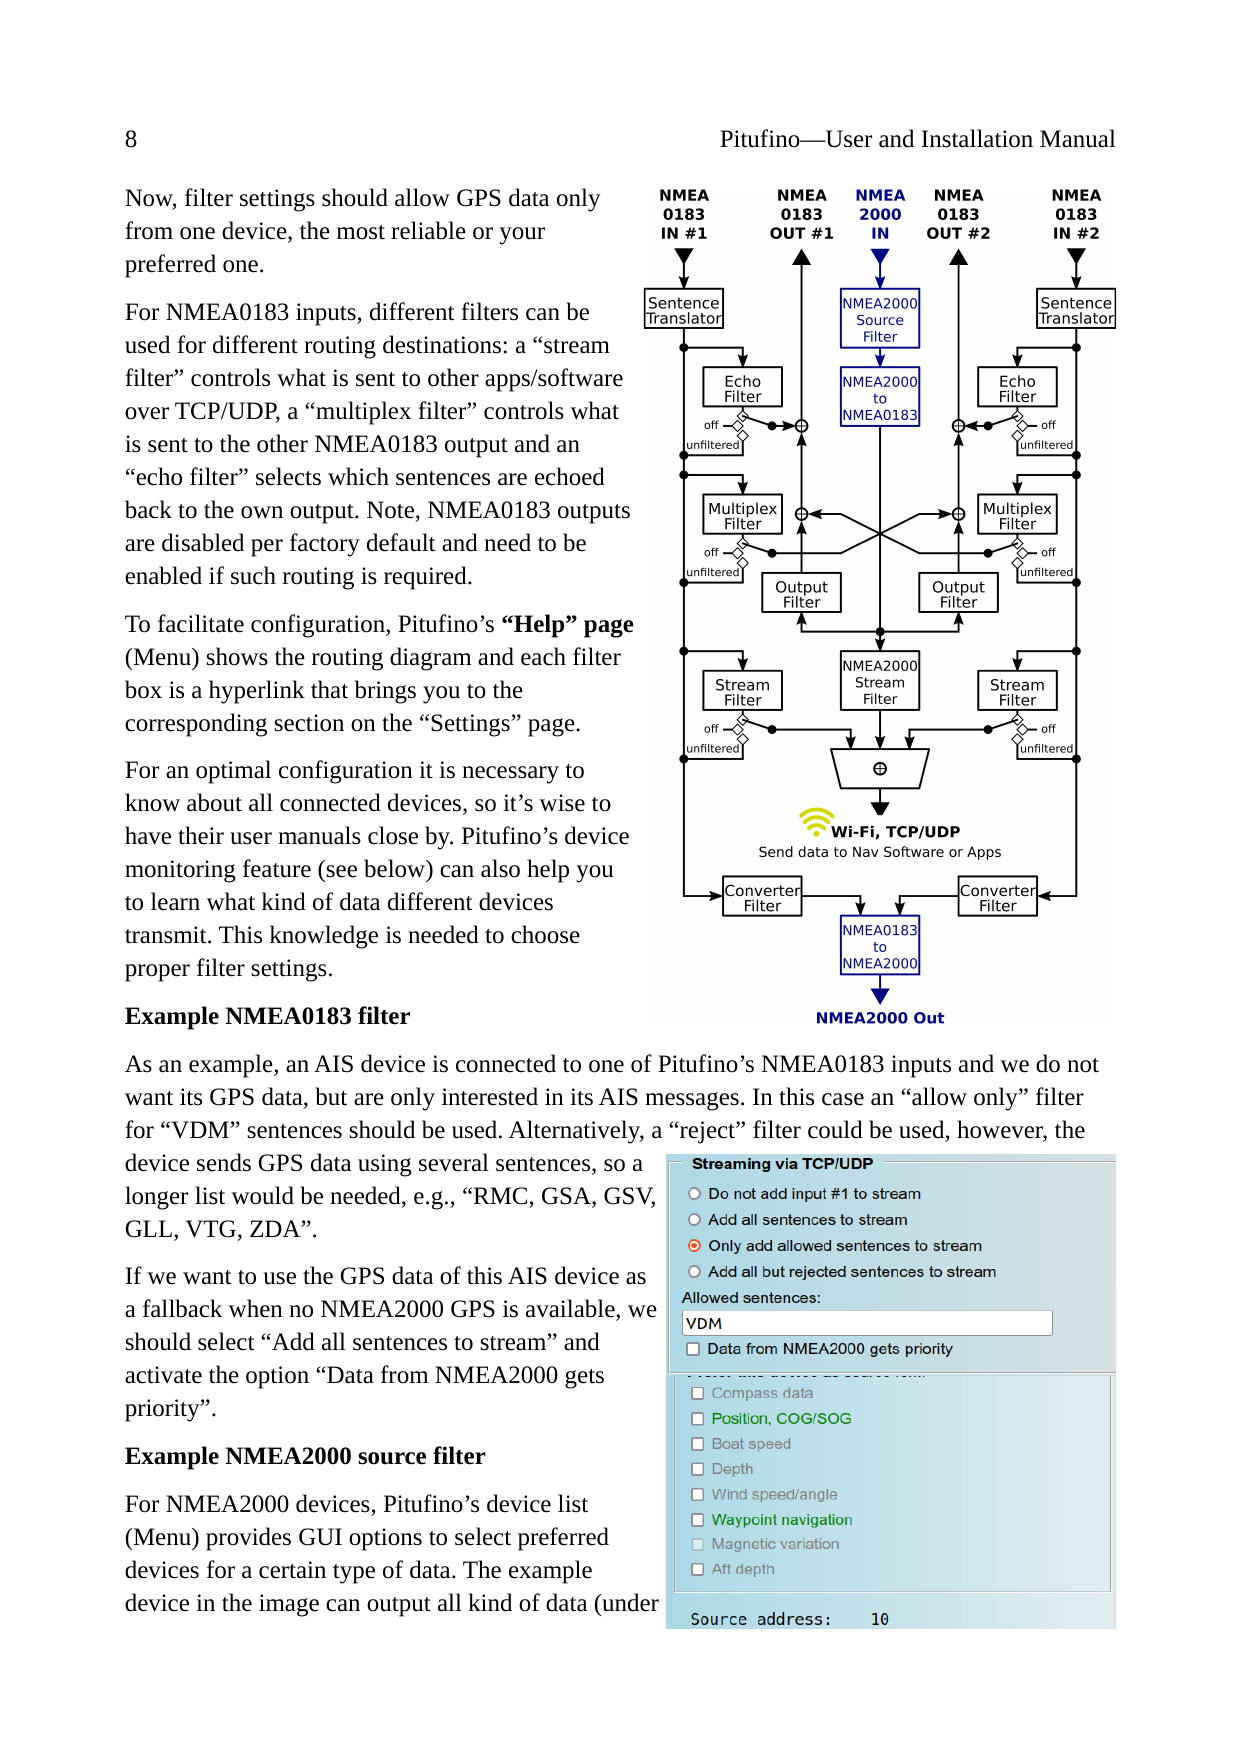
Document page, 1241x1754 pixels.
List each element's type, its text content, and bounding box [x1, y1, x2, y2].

text For NMEA0183 inputs, different filters can be used for different routing destinations: a “stream filter” controls what is sent to other apps/software over TCP/UDP, a “multiplex filter” controls what is sent to the other NMEA0183 output and an “echo filter” selects which sentences are echoed back to the own output. Note, NMEA0183 outputs are disabled per factory default and need to be enabled if such routing is required. [124, 297, 643, 590]
picture [666, 1154, 1117, 1629]
text Example NMEA2000 source filter [124, 1441, 666, 1470]
text As an example, an AIS device is connected to one of Pitufino’s NMEA0183 inputs and we do not want its GPS data, but are only interested in its AIS messages. In this case an “allow only” filter for “VDM” sentences should be used. Alternatively, a “reject” filter could be used, however, the device sends GPS data using several sentences, so a longer list would be needed, e.g., “RMC, GSA, GSV, GLL, VTG, ZDA”. [124, 1049, 1116, 1242]
text If we want to use the GPS data of this AIS device as a fallback when no NMEA2000 GPS is available, we should select “Add all sentences to stream” and activate the option “Data from NMEA2000 gets priority”. [124, 1261, 666, 1422]
text Example NMEA0183 filter [124, 1001, 1116, 1030]
picture [643, 189, 1117, 1024]
text To facilitate configuration, Pitufino’s “Help” page (Menu) shows the routing diagram and each filter box is a hyperlink that brings you to the corresponding section on the “Settings” page. [124, 609, 643, 736]
text For an optimal configuration it is necessary to know about all connected devices, so it’s wise to have their user manuals close by. Pitufino’s device monitoring feature (see below) can also help you to learn what kind of data different devices transmit. This knowledge is needed to choose proper filter settings. [124, 755, 643, 982]
text For NMEA2000 devices, Pitufino’s device list (Menu) provides GUI options to select preferred devices for a certain type of data. The example device in the image can output all kind of data (under [124, 1489, 666, 1616]
text Now, filter settings should allow GPS data only from one device, the most reliable or your preferred one. [124, 183, 1116, 278]
